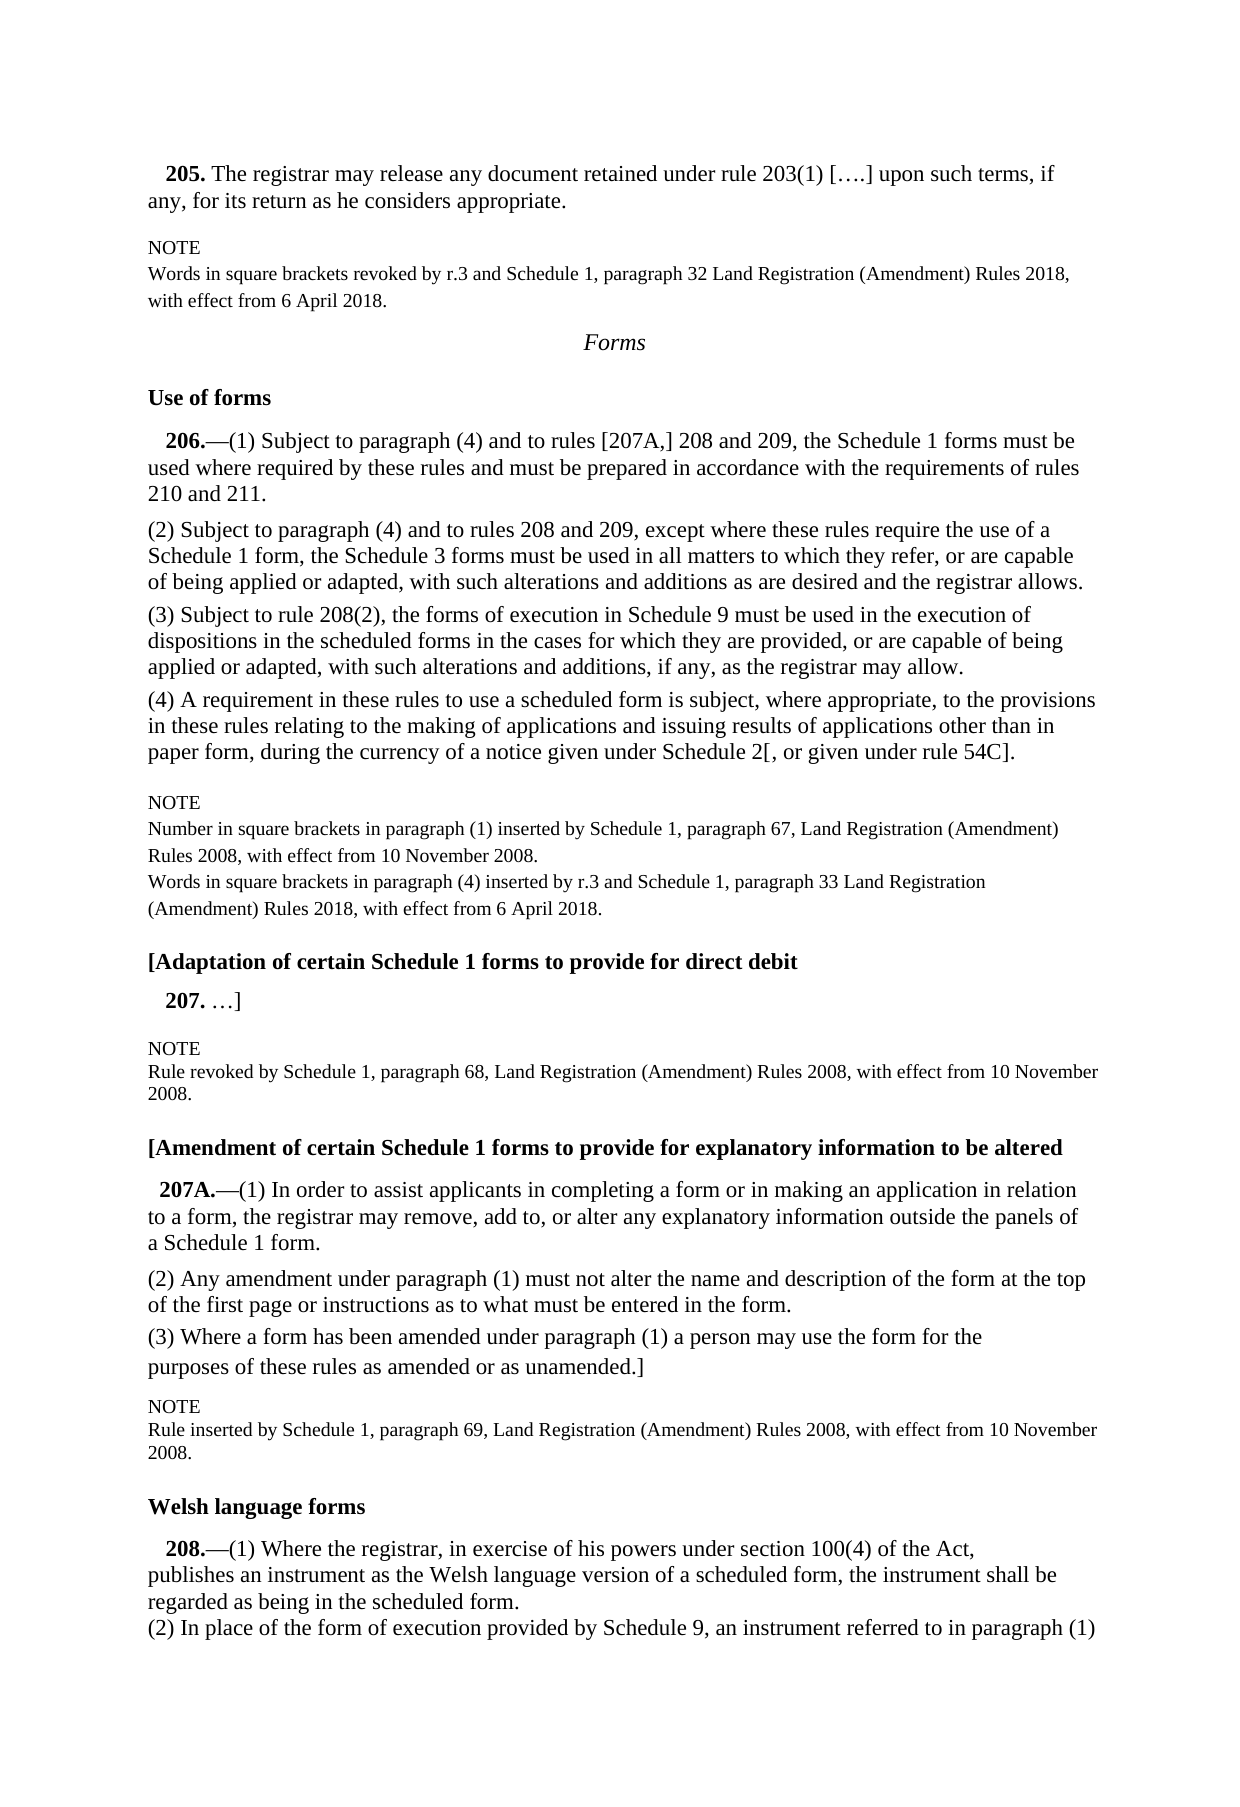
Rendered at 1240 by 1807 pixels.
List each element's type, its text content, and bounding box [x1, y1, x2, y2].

text (4) A requirement in these rules to use a scheduled form is subject, where appropriate, to the provisions in these rules relating to the making of applications and issuing results of applications other than in paper form, during the currency of a notice given under Schedule 2[, or given under rule 54C]. [148, 686, 1099, 765]
subtitle [Adaptation of certain Schedule 1 forms to provide for direct debit [148, 948, 1099, 974]
text [Amendment of certain Schedule 1 forms to provide for explanatory information to be altered [148, 1134, 1078, 1160]
text Forms [148, 328, 1066, 355]
text 207A.—(1) In order to assist applicants in completing a form or in making an application in relation to a form, the registrar may remove, add to, or alter any explanatory information outside the panels of a Schedule 1 form. [148, 1176, 1092, 1256]
text Rule revoked by Schedule 1, paragraph 68, Land Registration (Amendment) Rules 2008, with effect from 10 November 2008. [148, 1059, 1099, 1105]
text 205. The registrar may release any document retained under rule 203(1) [….] upon such terms, if any, for its return as he considers appropriate. [148, 161, 1066, 213]
text Words in square brackets revoked by r.3 and Schedule 1, paragraph 32 Land Registration (Amendment) Rules 2018, with effect from 6 April 2018. [148, 259, 1099, 312]
subtitle NOTE [148, 791, 1099, 814]
text (2) Any amendment under paragraph (1) must not alter the name and description of the form at the top of the first page or instructions as to what must be entered in the form. [148, 1264, 1099, 1317]
text (2) Subject to paragraph (4) and to rules 208 and 209, except where these rules require the use of a Schedule 1 form, the Schedule 3 forms must be used in all matters to which they refer, or are capable of being applied or adapted, with such alterations and additions as are desired and the registrar allows. [148, 516, 1099, 595]
text Number in square brackets in paragraph (1) inserted by Schedule 1, paragraph 67, Land Registration (Amendment) Rules 2008, with effect from 10 November 2008. Words in square brackets in paragraph (4) inserted by r.3 and Schedule 1, paragraph 33 Land Registration (Amendment) Rules 2018, with effect from 6 April 2018. [148, 814, 1099, 919]
text (2) In place of the form of execution provided by Schedule 9, an instrument referred to in paragraph (1) [148, 1614, 1099, 1641]
text (3) Subject to rule 208(2), the forms of execution in Schedule 9 must be used in the execution of dispositions in the scheduled forms in the cases for which they are provided, or are capable of being applied or adapted, with such alterations and additions, if any, as the registrar may allow. [148, 601, 1099, 680]
text 207. …] [148, 983, 330, 1013]
text (3) Where a form has been amended under paragraph (1) a person may use the form for the [148, 1323, 1099, 1349]
subtitle NOTE [148, 236, 1099, 259]
text purposes of these rules as amended or as unamended.] [148, 1349, 733, 1379]
text 206.—(1) Subject to paragraph (4) and to rules [207A,] 208 and 209, the Schedule 1 forms must be used where required by these rules and must be prepared in accordance with the requirements of rules 210 and 211. [148, 427, 1083, 507]
text 208.—(1) Where the registrar, in exercise of his powers under section 100(4) of the Act, publishes an instrument as the Welsh language version of a scheduled form, the instrument shall be regarded as being in the scheduled form. [148, 1535, 1066, 1614]
text NOTE Rule inserted by Schedule 1, paragraph 69, Land Registration (Amendment) Rules 2008, with effect from 10 November 2008. [148, 1396, 1099, 1464]
subtitle NOTE [148, 1029, 330, 1059]
subtitle Use of forms [148, 384, 1099, 410]
subtitle Welsh language forms [148, 1493, 1099, 1519]
